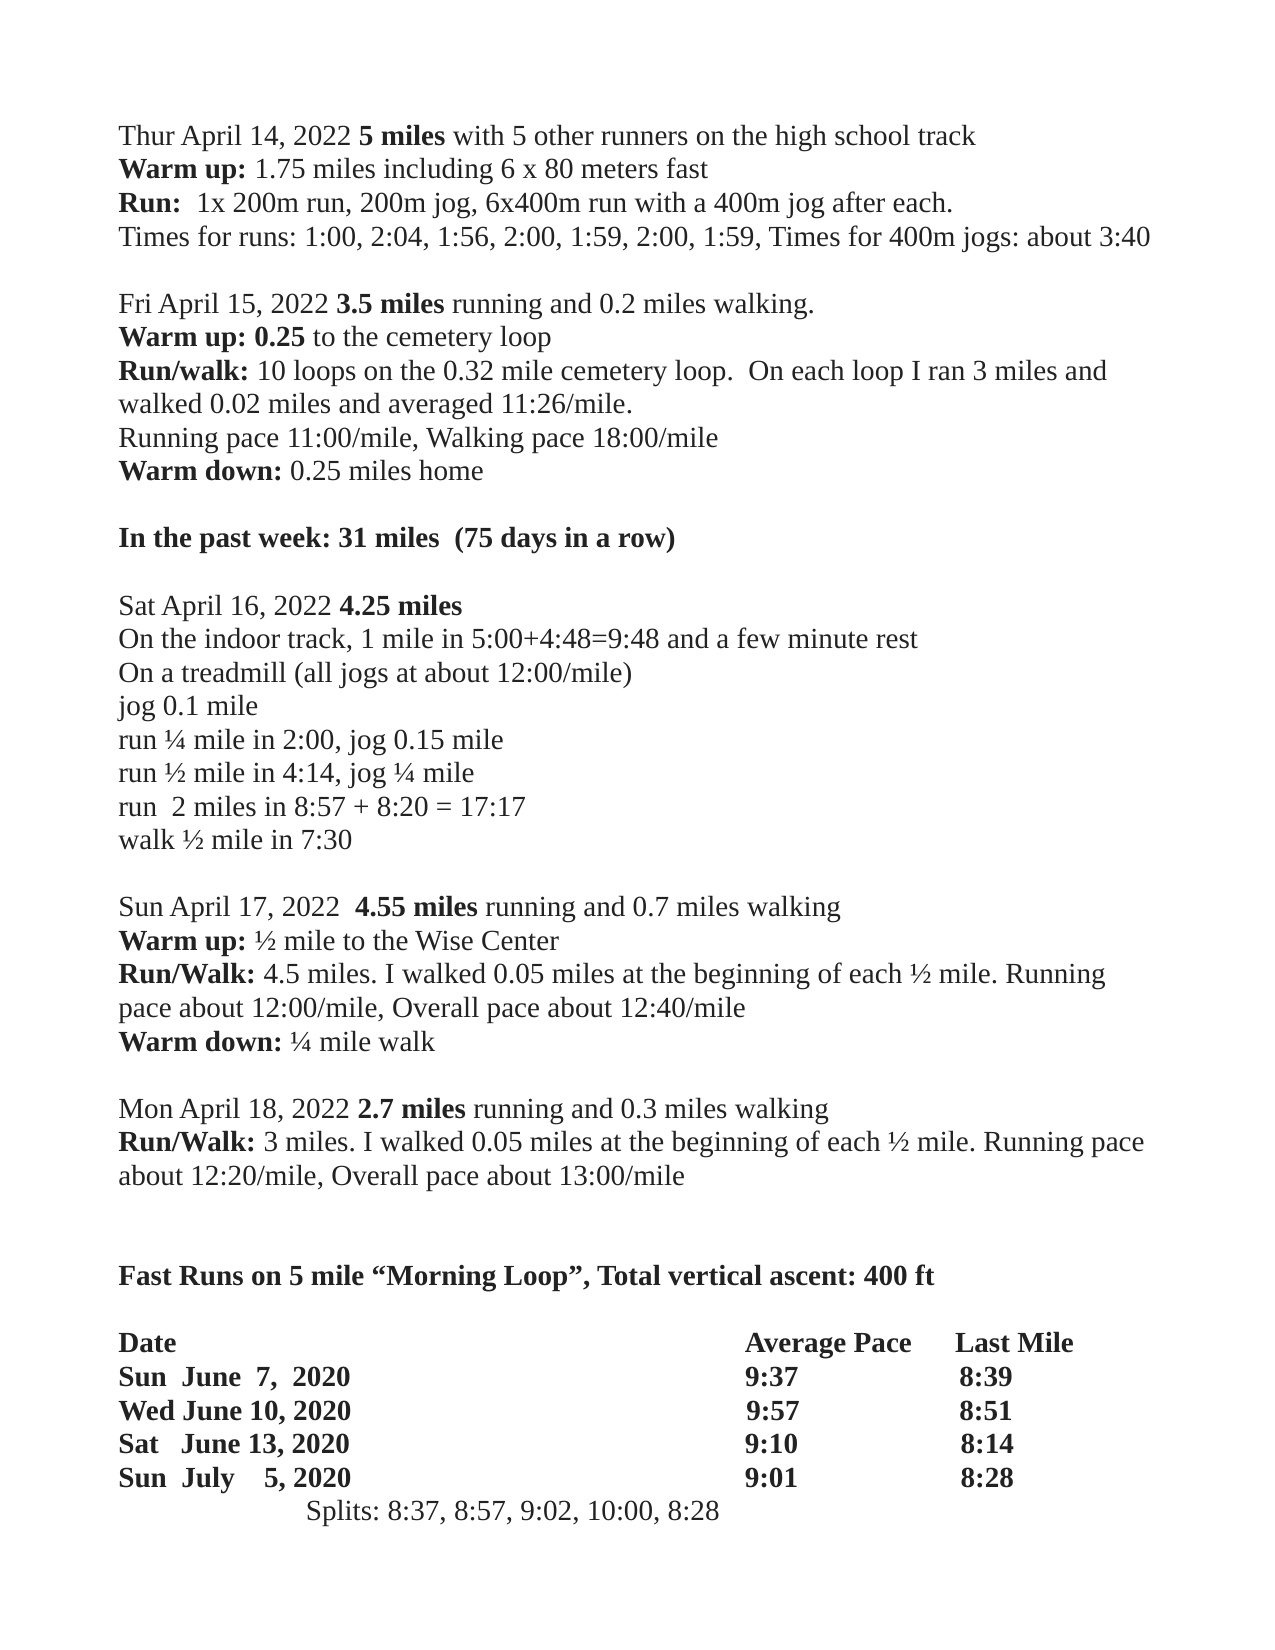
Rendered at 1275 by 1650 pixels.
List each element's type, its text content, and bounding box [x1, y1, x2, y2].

text Thur April 14, 2022 5 miles with 5 other runners on the high school track [118, 118, 1161, 152]
text Fast Runs on 5 mile “Morning Loop”, Total vertical ascent: 400 ft [118, 1258, 1161, 1292]
text Fri April 15, 2022 3.5 miles running and 0.2 miles walking. [118, 286, 1161, 319]
text Mon April 18, 2022 2.7 miles running and 0.3 miles walking [118, 1091, 1161, 1124]
text Wed June 10, 2020 9:57 8:51 [118, 1393, 1161, 1426]
text Run/Walk: 4.5 miles. I walked 0.05 miles at the beginning of each ½ mile. Running pace about 12:00/mile, Overall pace about 12:40/mile [118, 957, 1161, 1024]
text Warm up: 1.75 miles including 6 x 80 meters fast [118, 152, 1161, 185]
text On the indoor track, 1 mile in 5:00+4:48=9:48 and a few minute rest [118, 621, 1161, 655]
text Warm down: 0.25 miles home [118, 453, 1161, 487]
text In the past week: 31 miles (75 days in a row) [118, 521, 1161, 554]
text jog 0.1 mile [118, 688, 1161, 722]
text Sat June 13, 2020 9:10 8:14 Sun July 5, 2020 9:01 8:28 Splits: 8:37, 8:57, 9:02, 10:00, 8:28 [118, 1426, 1161, 1527]
text run ½ mile in 4:14, jog ¼ mile [118, 755, 1161, 789]
text Run/Walk: 3 miles. I walked 0.05 miles at the beginning of each ½ mile. Running pace about 12:20/mile, Overall pace about 13:00/mile [118, 1124, 1161, 1191]
text Warm up: ½ mile to the Wise Center [118, 923, 1161, 957]
text Run: 1x 200m run, 200m jog, 6x400m run with a 400m jog after each. [118, 185, 1161, 219]
text On a treadmill (all jogs at about 12:00/mile) [118, 655, 1161, 688]
text Warm down: ¼ mile walk [118, 1024, 1161, 1057]
text Sun June 7, 2020 9:37 8:39 [118, 1359, 1161, 1393]
text walk ½ mile in 7:30 [118, 822, 1161, 856]
text run ¼ mile in 2:00, jog 0.15 mile [118, 722, 1161, 755]
text Times for runs: 1:00, 2:04, 1:56, 2:00, 1:59, 2:00, 1:59, Times for 400m jogs: about 3:40 [118, 219, 1161, 252]
text Sun April 17, 2022 4.55 miles running and 0.7 miles walking [118, 889, 1161, 923]
text Run/walk: 10 loops on the 0.32 mile cemetery loop. On each loop I ran 3 miles and walked 0.02 miles and averaged 11:26/mile. [118, 353, 1161, 420]
text Sat April 16, 2022 4.25 miles [118, 588, 1161, 621]
text Running pace 11:00/mile, Walking pace 18:00/mile [118, 420, 1161, 453]
text run 2 miles in 8:57 + 8:20 = 17:17 [118, 789, 1161, 822]
text Warm up: 0.25 to the cemetery loop [118, 319, 1161, 353]
text Date Average Pace Last Mile [118, 1326, 1161, 1359]
